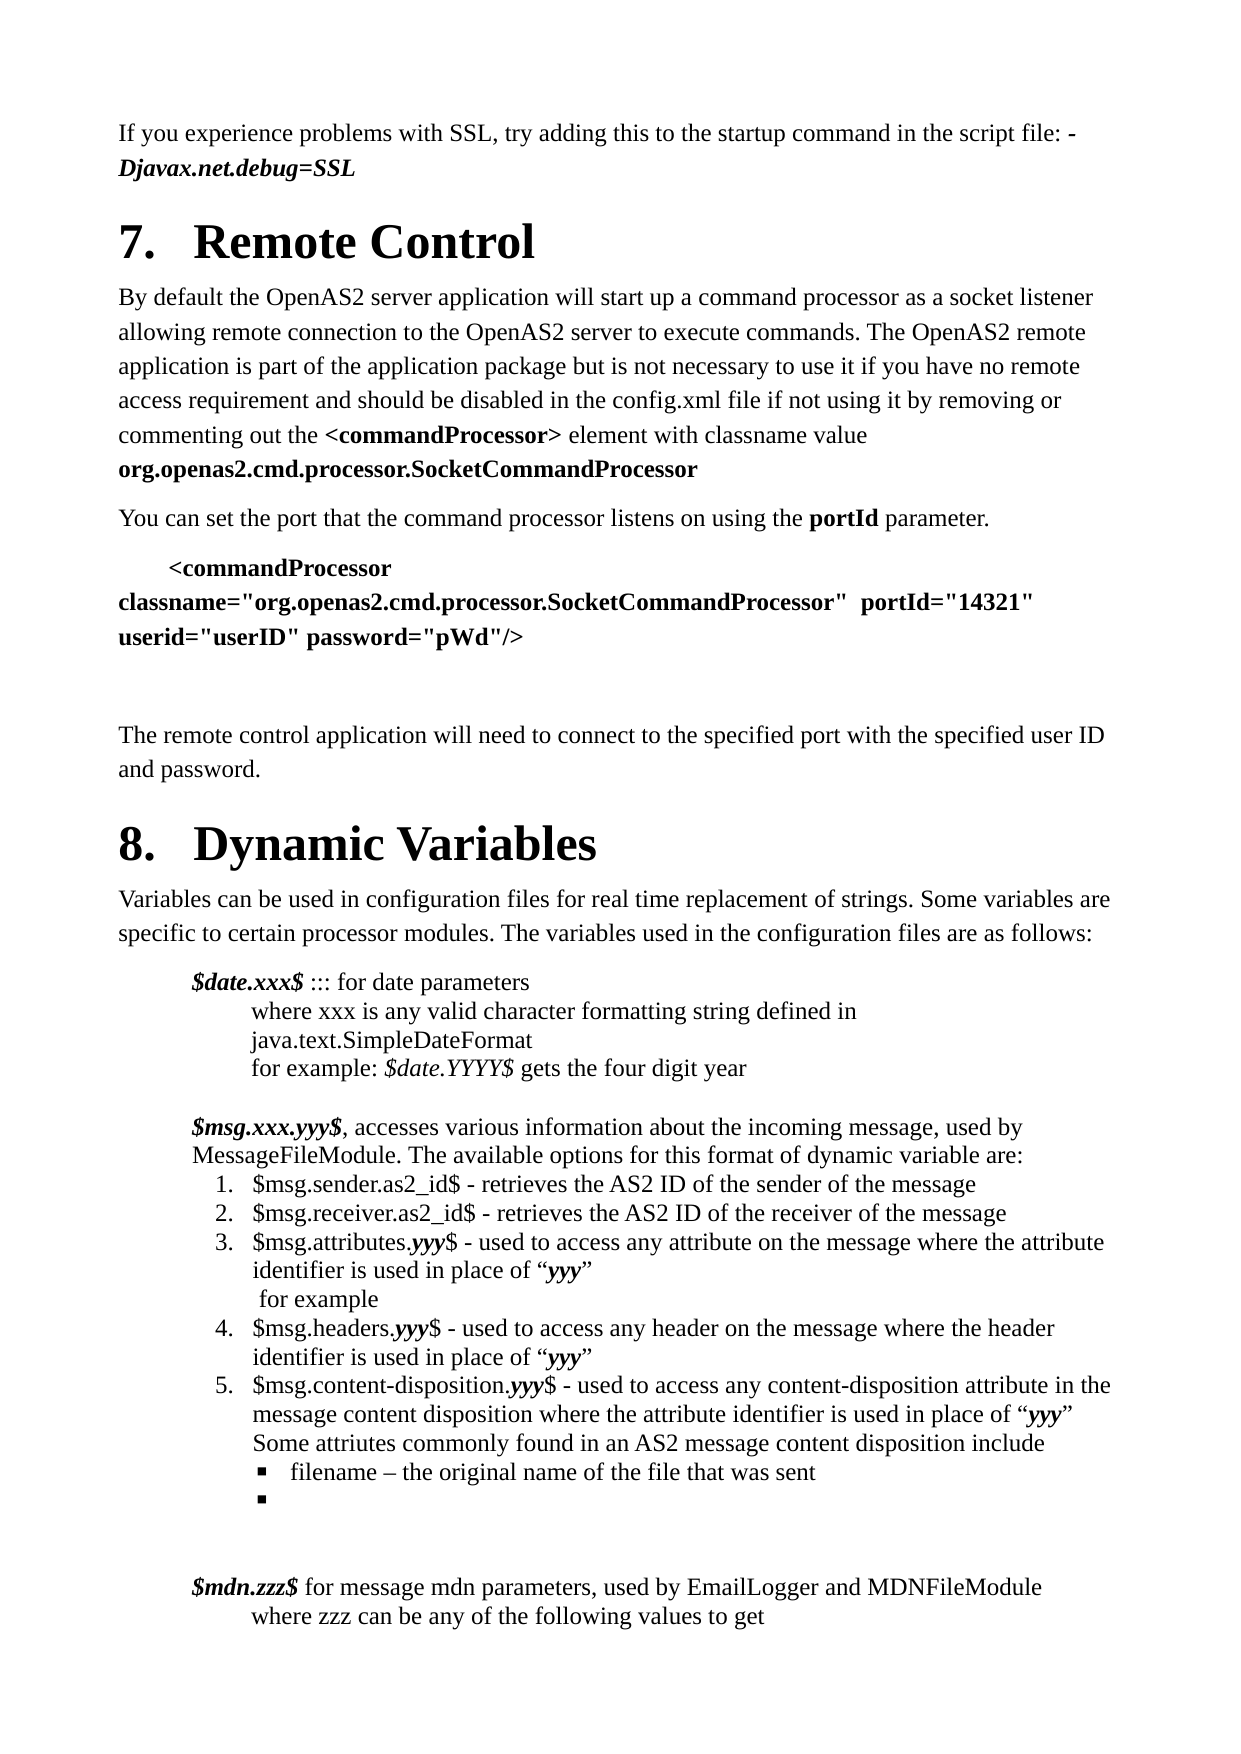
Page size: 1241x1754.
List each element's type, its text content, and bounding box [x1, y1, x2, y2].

list $msg.attributes.yyy$ - used to access any attribute on the message where the attribute identifier is used in place of “yyy” for example [215, 1227, 1122, 1313]
text The remote control application will need to connect to the specified port with the specified user ID and password. [118, 720, 1122, 783]
text You can set the port that the command processor listens on using the portId parameter. [118, 503, 1122, 532]
subtitle Dynamic Variables [118, 814, 1122, 871]
subtitle Remote Control [118, 212, 1122, 269]
text <commandProcessor classname="org.openas2.cmd.processor.SocketCommandProcessor" portId="14321" userid="userID" password="pWd"/> [118, 553, 1122, 650]
list $msg.receiver.as2_id$ - retrieves the AS2 ID of the receiver of the message [215, 1198, 1122, 1227]
subtitle $date.xxx$ ::: for date parameters [162, 967, 1122, 996]
list filename – the original name of the file that was sent [252, 1457, 1122, 1485]
list where zzz can be any of the following values to get [221, 1601, 1122, 1630]
subtitle $msg.xxx.yyy$, accesses various information about the incoming message, used by MessageFileModule. The available options for this format of dynamic variable are: [162, 1112, 1122, 1169]
list $msg.headers.yyy$ - used to access any header on the message where the header identifier is used in place of “yyy” [215, 1313, 1122, 1370]
subtitle $mdn.zzz$ for message mdn parameters, used by EmailLogger and MDNFileModule [162, 1572, 1122, 1601]
text Variables can be used in configuration files for real time replacement of strings. Some variables are specific to certain processor modules. The variables used in the configuration files are as follows: [118, 884, 1122, 947]
list $msg.content-disposition.yyy$ - used to access any content-disposition attribute in the message content disposition where the attribute identifier is used in place of “yyy” Some attriutes commonly found in an AS2 message content disposition include [215, 1370, 1122, 1457]
list where xxx is any valid character formatting string defined in java.text.SimpleDateFormat for example: $date.YYYY$ gets the four digit year [221, 996, 1122, 1082]
list $msg.sender.as2_id$ - retrieves the AS2 ID of the sender of the message [215, 1169, 1122, 1198]
text If you experience problems with SSL, try adding this to the startup command in the script file: -Djavax.net.debug=SSL [118, 118, 1122, 181]
text By default the OpenAS2 server application will start up a command processor as a socket listener allowing remote connection to the OpenAS2 server to execute commands. The OpenAS2 remote application is part of the application package but is not necessary to use it if you have no remote access requirement and should be disabled in the config.xml file if not using it by removing or commenting out the <commandProcessor> element with classname value org.openas2.cmd.processor.SocketCommandProcessor [118, 282, 1122, 483]
